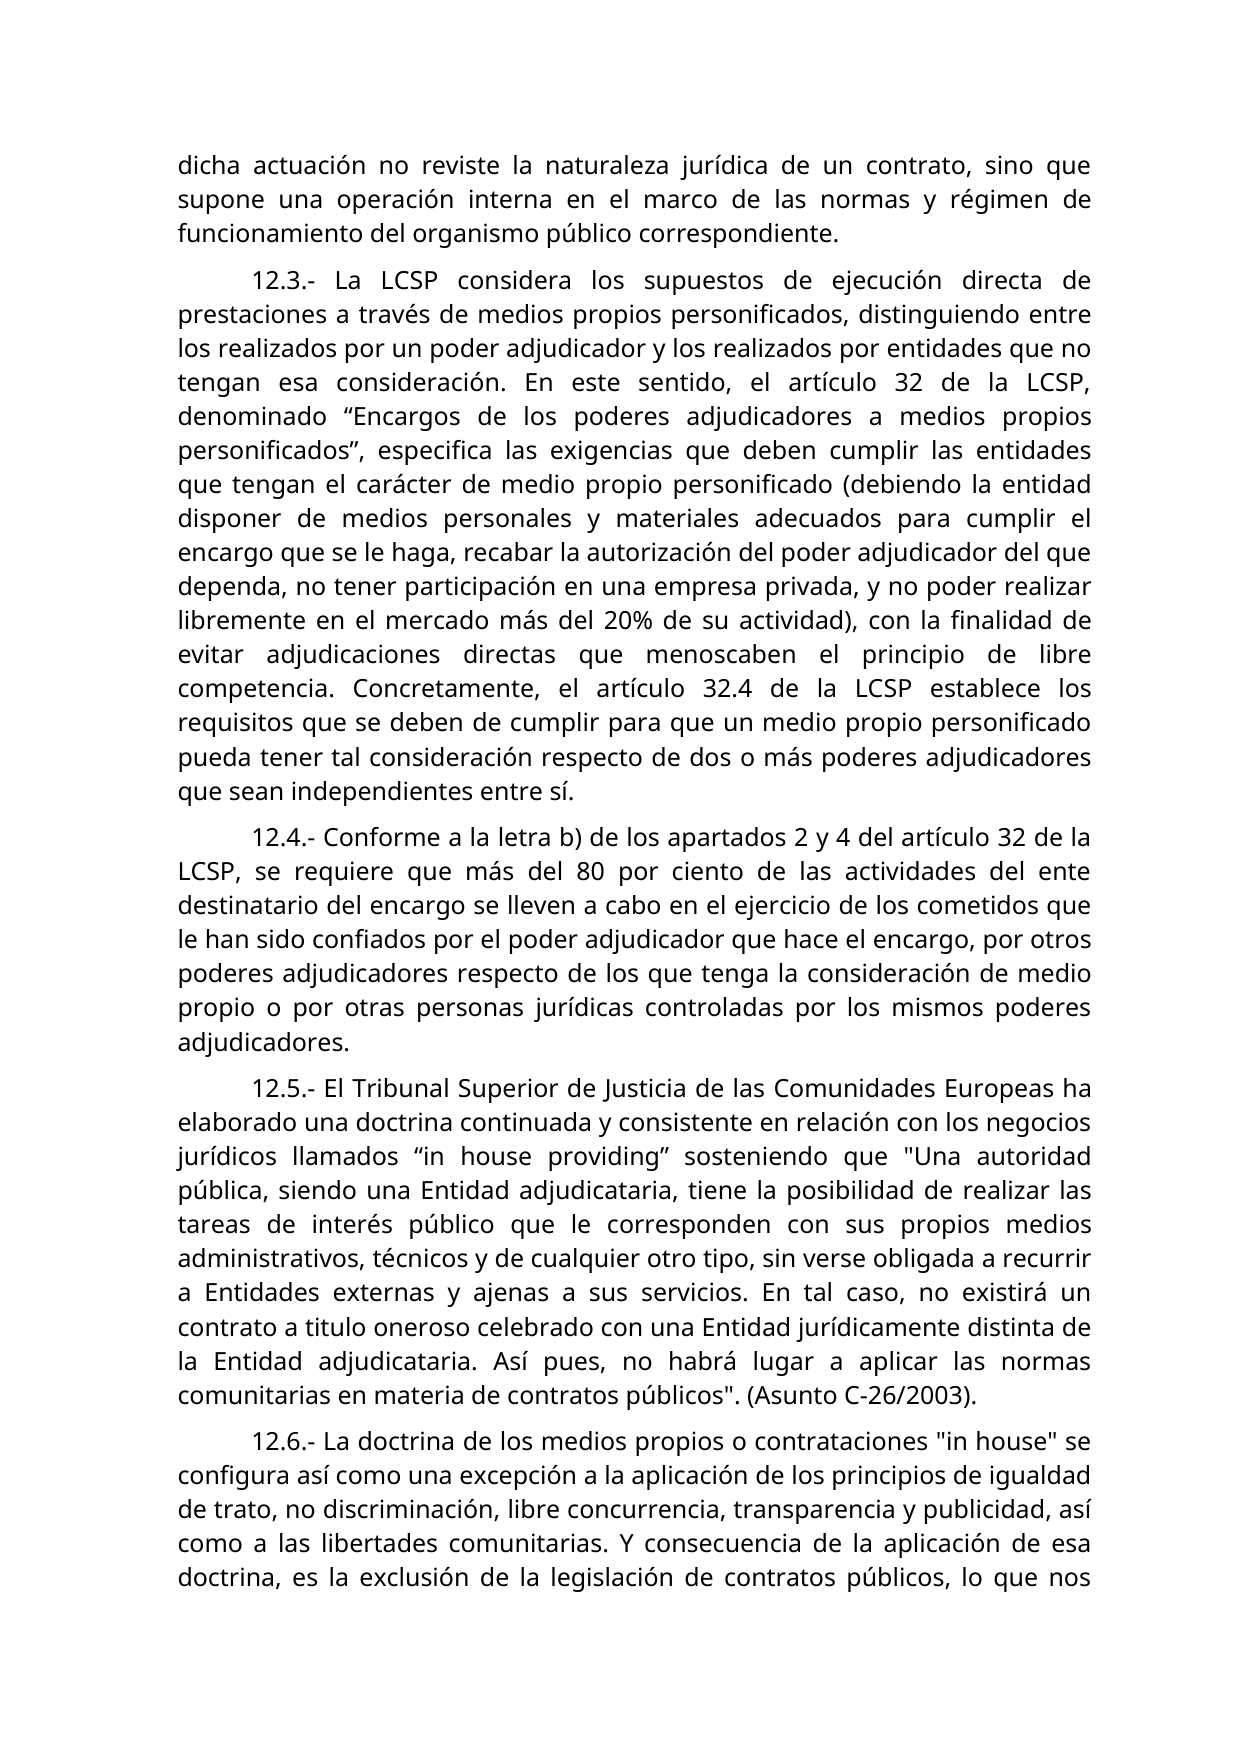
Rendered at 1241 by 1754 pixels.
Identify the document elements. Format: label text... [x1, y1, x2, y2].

text 12.5.- El Tribunal Superior de Justicia de las Comunidades Europeas ha elaborado una doctrina continuada y consistente en relación con los negocios jurídicos llamados “in house providing” sosteniendo que "Una autoridad pública, siendo una Entidad adjudicataria, tiene la posibilidad de realizar las tareas de interés público que le corresponden con sus propios medios administrativos, técnicos y de cualquier otro tipo, sin verse obligada a recurrir a Entidades externas y ajenas a sus servicios. En tal caso, no existirá un contrato a titulo oneroso celebrado con una Entidad jurídicamente distinta de la Entidad adjudicataria. Así pues, no habrá lugar a aplicar las normas comunitarias en materia de contratos públicos". (Asunto C-26/2003). [177, 1071, 1093, 1411]
text 12.3.- La LCSP considera los supuestos de ejecución directa de prestaciones a través de medios propios personificados, distinguiendo entre los realizados por un poder adjudicador y los realizados por entidades que no tengan esa consideración. En este sentido, el artículo 32 de la LCSP, denominado “Encargos de los poderes adjudicadores a medios propios personificados”, especifica las exigencias que deben cumplir las entidades que tengan el carácter de medio propio personificado (debiendo la entidad disponer de medios personales y materiales adecuados para cumplir el encargo que se le haga, recabar la autorización del poder adjudicador del que dependa, no tener participación en una empresa privada, y no poder realizar libremente en el mercado más del 20% de su actividad), con la finalidad de evitar adjudicaciones directas que menoscaben el principio de libre competencia. Concretamente, el artículo 32.4 de la LCSP establece los requisitos que se deben de cumplir para que un medio propio personificado pueda tener tal consideración respecto de dos o más poderes adjudicadores que sean independientes entre sí. [177, 262, 1093, 807]
text 12.4.- Conforme a la letra b) de los apartados 2 y 4 del artículo 32 de la LCSP, se requiere que más del 80 por ciento de las actividades del ente destinatario del encargo se lleven a cabo en el ejercicio de los cometidos que le han sido confiados por el poder adjudicador que hace el encargo, por otros poderes adjudicadores respecto de los que tenga la consideración de medio propio o por otras personas jurídicas controladas por los mismos poderes adjudicadores. [177, 820, 1093, 1058]
text dicha actuación no reviste la naturaleza jurídica de un contrato, sino que supone una operación interna en el marco de las normas y régimen de funcionamiento del organismo público correspondiente. [177, 148, 1093, 250]
text 12.6.- La doctrina de los medios propios o contrataciones "in house" se configura así como una excepción a la aplicación de los principios de igualdad de trato, no discriminación, libre concurrencia, transparencia y publicidad, así como a las libertades comunitarias. Y consecuencia de la aplicación de esa doctrina, es la exclusión de la legislación de contratos públicos, lo que nos [177, 1424, 1093, 1594]
